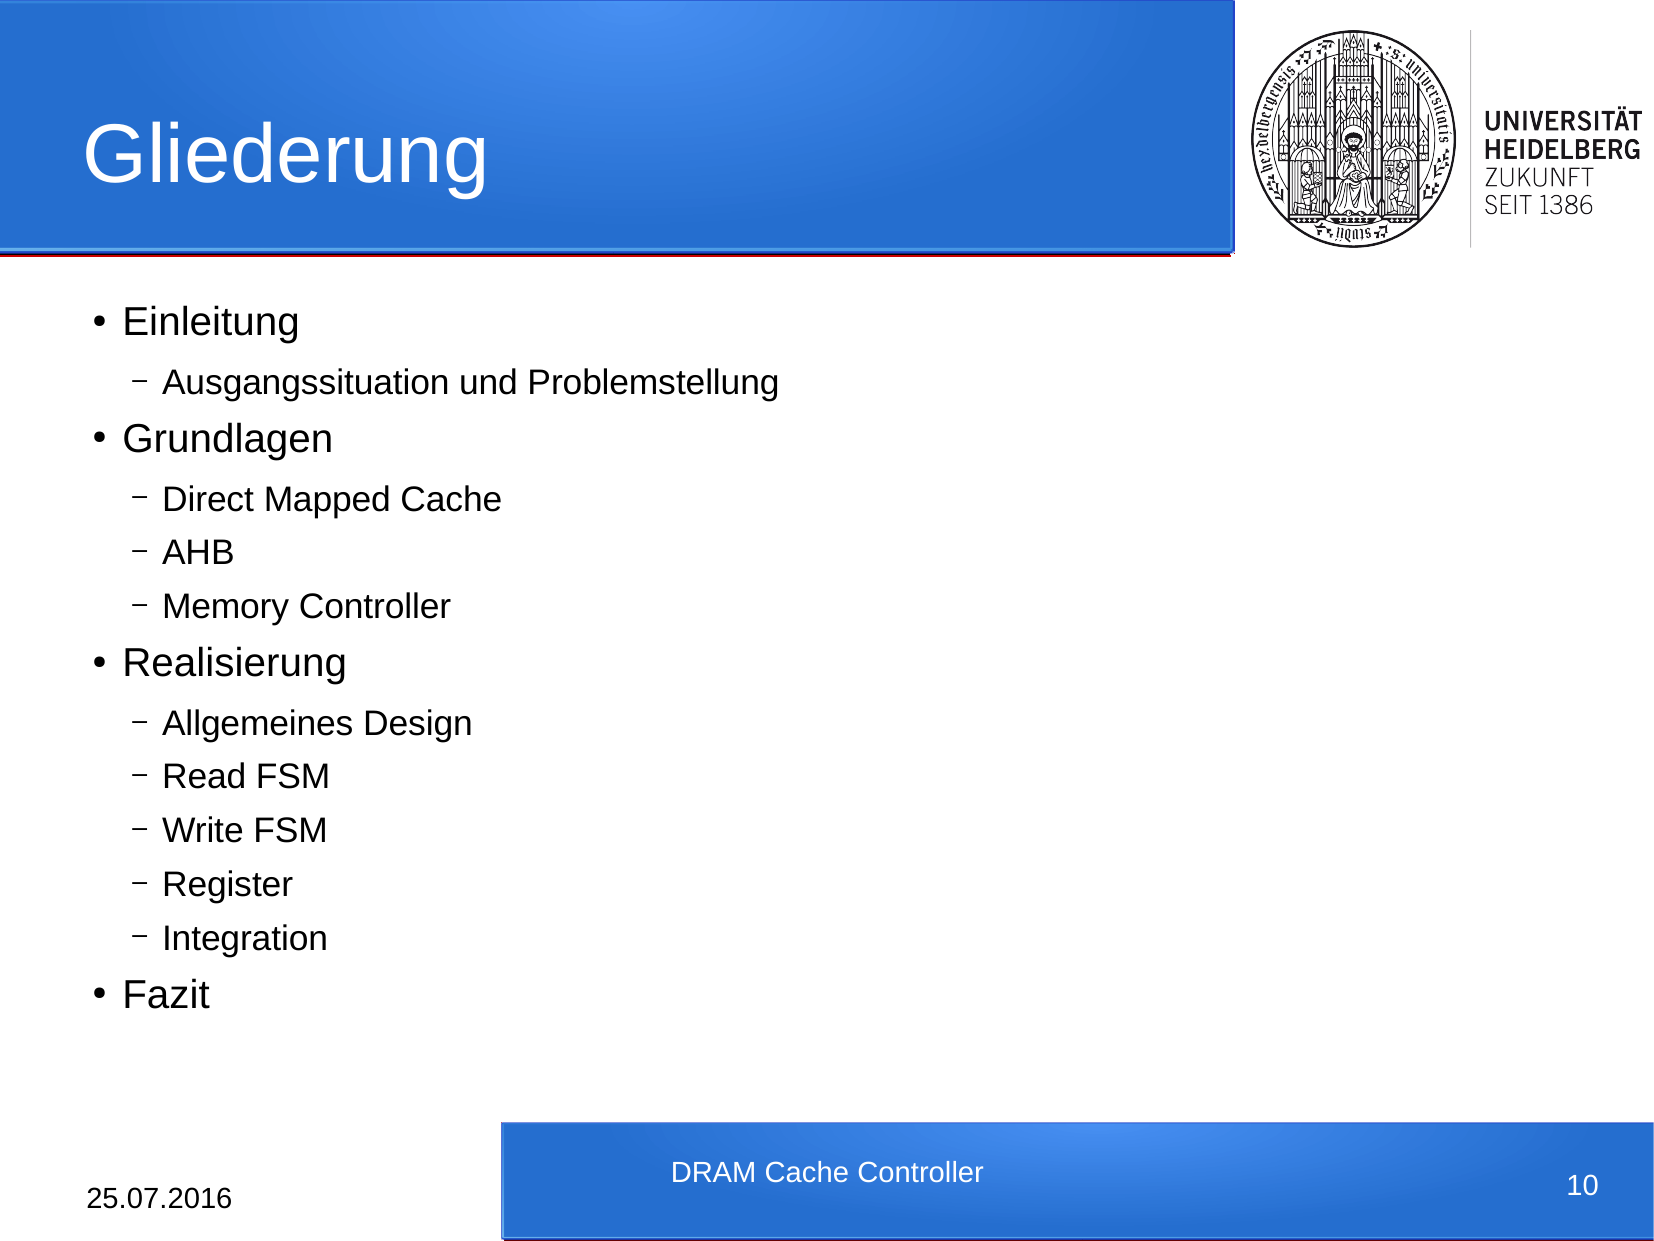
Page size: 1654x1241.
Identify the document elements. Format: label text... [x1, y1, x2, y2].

picture [0, 0, 1238, 262]
picture [1251, 30, 1642, 248]
picture [496, 1121, 1654, 1241]
title Gliederung [82, 94, 1264, 213]
list Einleitung Ausgangssituation und Problemstellung Grundlagen Direct Mapped Cache AHB Memory Controller Realisierung Allgemeines Design Read FSM Write FSM Register Integration Fazit [82, 299, 1571, 1019]
